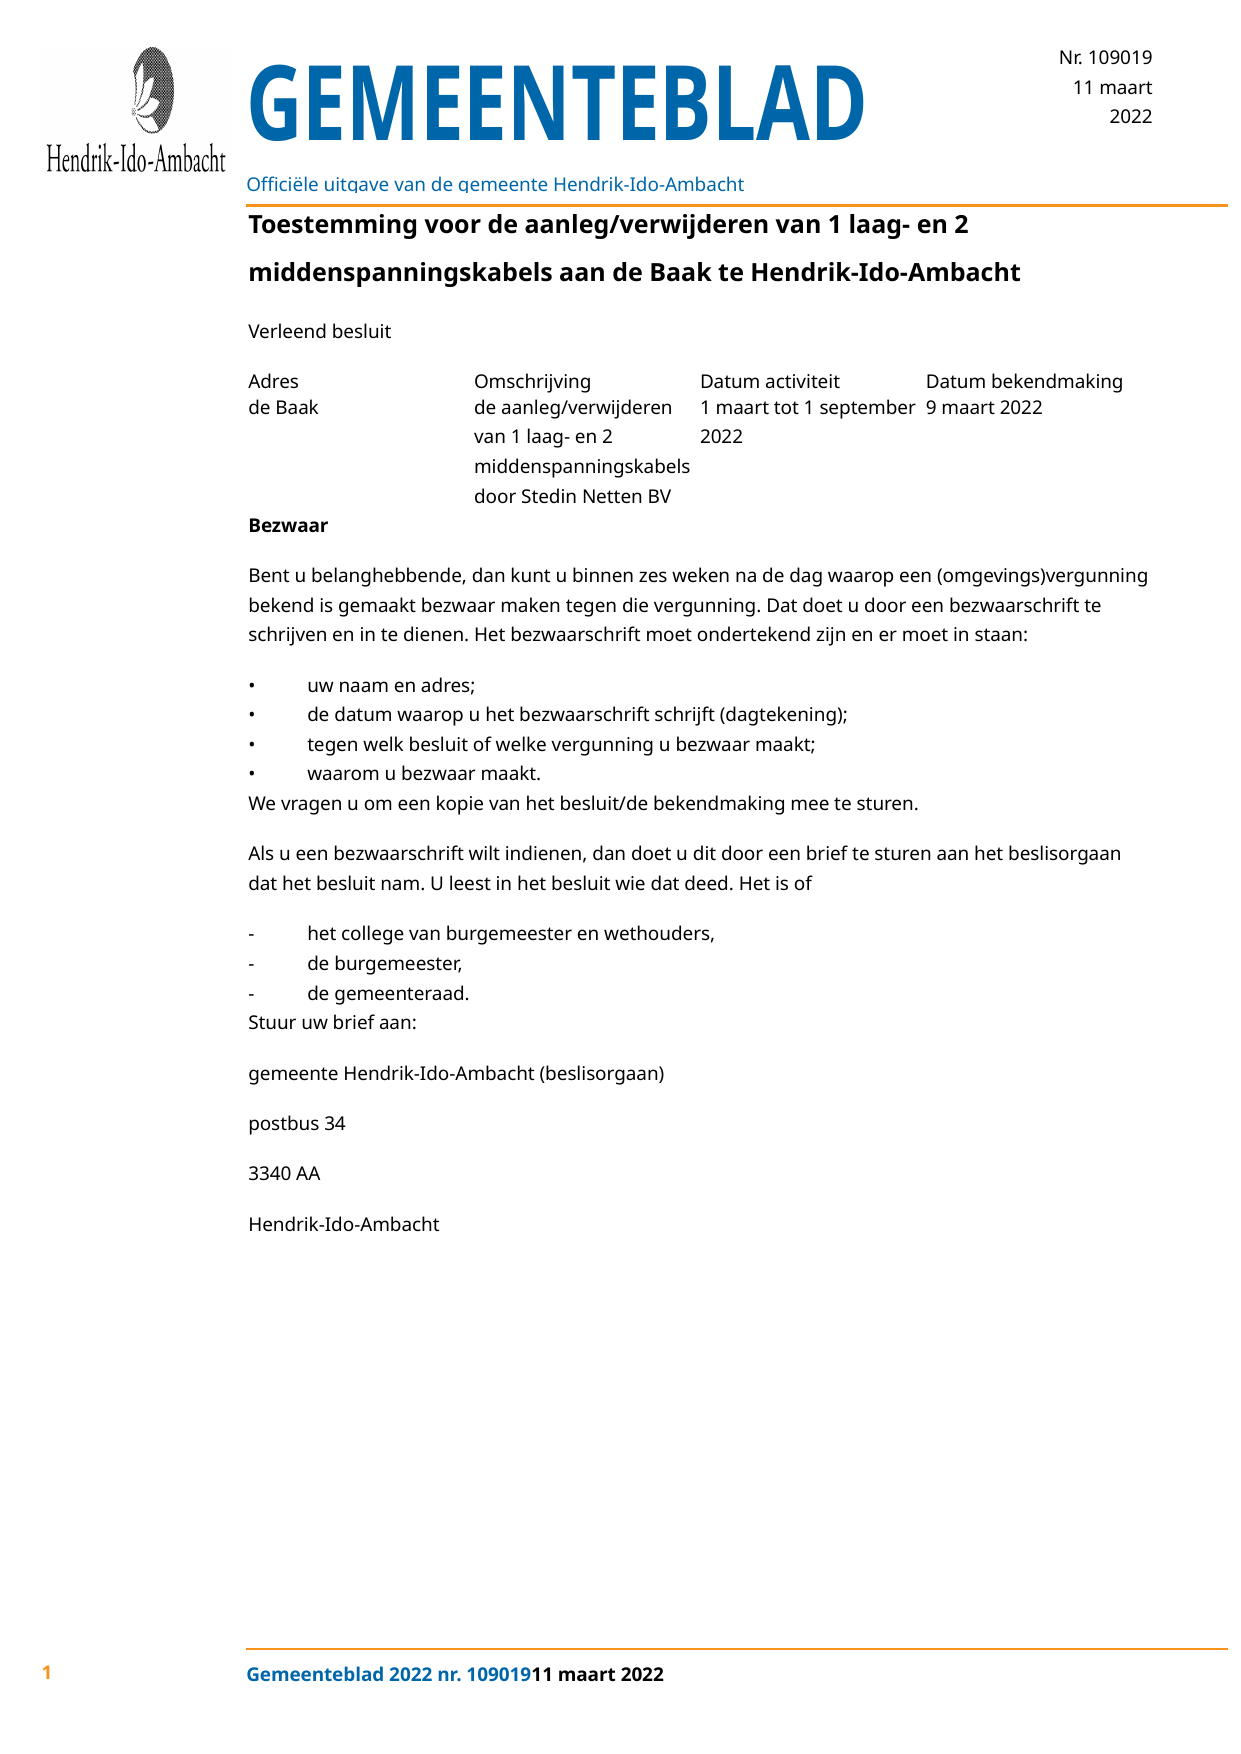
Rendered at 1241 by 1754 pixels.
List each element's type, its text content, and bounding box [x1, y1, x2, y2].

list het college van burgemeester en wethouders, [248, 921, 1152, 946]
table_header Omschrijving [474, 369, 700, 394]
table_cell de aanleg/verwijderen van 1 laag- en 2 middenspanningskabels door Stedin Netten BV [474, 394, 700, 509]
list de burgemeester, [248, 950, 1152, 976]
list de datum waarop u het bezwaarschrift schrijft (dagtekening); [248, 701, 1152, 727]
text 3340 AA [248, 1161, 1152, 1186]
list waarom u bezwaar maakt. [248, 761, 1152, 786]
text Als u een bezwaarschrift wilt indienen, dan doet u dit door een brief te sturen aan het beslisorgaan dat het besluit nam. U leest in het besluit wie dat deed. Het is of [248, 841, 1152, 896]
list de gemeenteraad. [248, 980, 1152, 1006]
text postbus 34 [248, 1110, 1152, 1136]
list tegen welk besluit of welke vergunning u bezwaar maakt; [248, 731, 1152, 757]
text We vragen u om een kopie van het besluit/de bekendmaking mee te sturen. [248, 790, 1152, 816]
table_header Datum activiteit [700, 369, 926, 394]
picture [41, 47, 231, 172]
text Toestemming voor de aanleg/verwijderen van 1 laag- en 2 middenspanningskabels aan de Baak te Hendrik-Ido-Ambacht [248, 207, 1152, 288]
text gemeente Hendrik-Ido-Ambacht (beslisorgaan) [248, 1060, 1152, 1086]
text Stuur uw brief aan: [248, 1009, 1152, 1035]
text Bent u belanghebbende, dan kunt u binnen zes weken na de dag waarop een (omgevings)vergunning bekend is gemaakt bezwaar maken tegen die vergunning. Dat doet u door een bezwaarschrift te schrijven en in te dienen. Het bezwaarschrift moet ondertekend zijn en er moet in staan: [248, 562, 1152, 647]
table_cell 1 maart tot 1 september 2022 [700, 394, 926, 509]
table_header Adres [248, 369, 474, 394]
text Verleend besluit [248, 318, 1152, 344]
table_cell de Baak [248, 394, 474, 509]
list uw naam en adres; [248, 672, 1152, 698]
table_header Datum bekendmaking [926, 369, 1152, 394]
text Bezwaar [248, 512, 1152, 538]
table_cell 9 maart 2022 [926, 394, 1152, 509]
text Hendrik-Ido-Ambacht [248, 1211, 1152, 1237]
